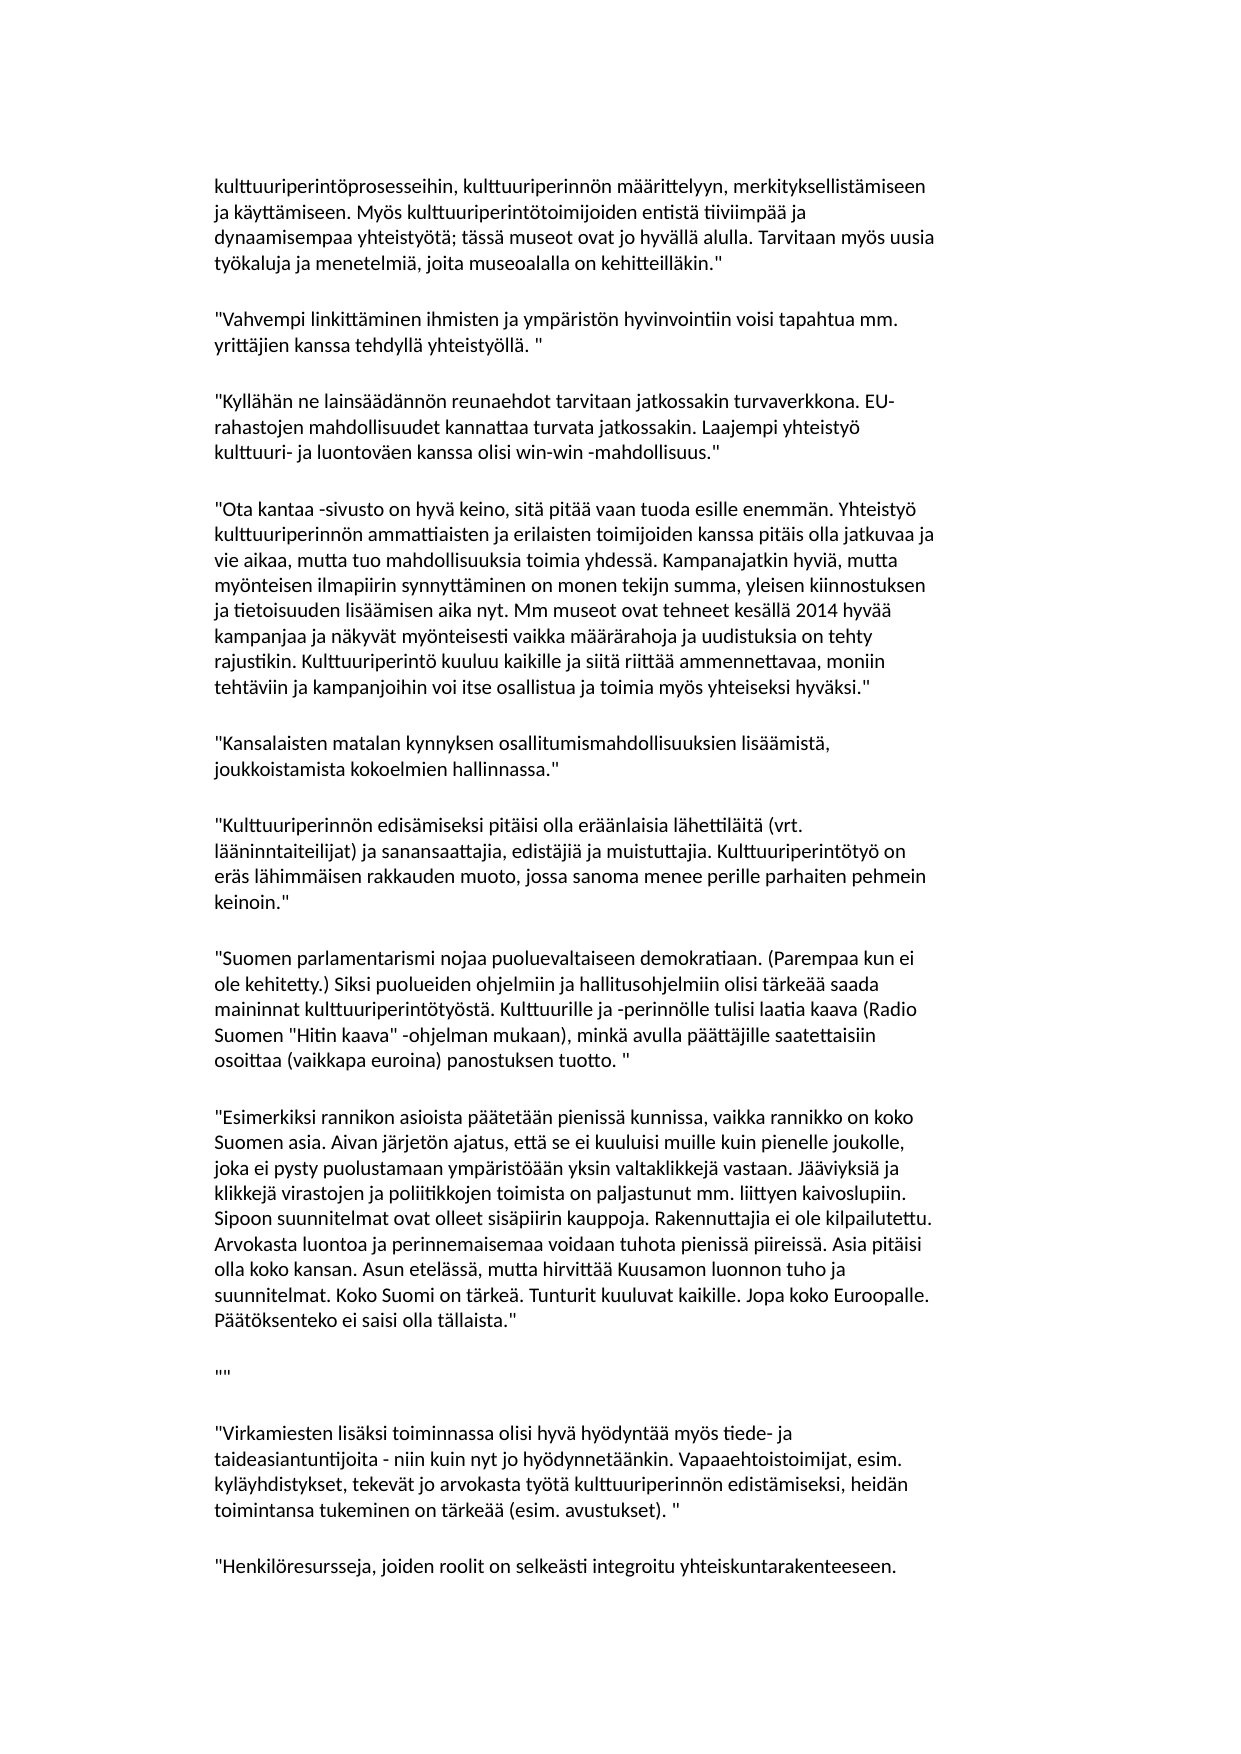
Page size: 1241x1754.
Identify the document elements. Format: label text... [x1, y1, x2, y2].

table_cell "Kansalaisten matalan kynnyksen osallitumismahdollisuuksien lisäämistä, joukkoistamista kokoelmien hallinnassa." [214, 707, 952, 789]
table_cell "Esimerkiksi rannikon asioista päätetään pienissä kunnissa, vaikka rannikko on koko Suomen asia. Aivan järjetön ajatus, että se ei kuuluisi muille kuin pienelle joukolle, joka ei pysty puolustamaan ympäristöään yksin valtaklikkejä vastaan. Jääviyksiä ja klikkejä virastojen ja poliitikkojen toimista on paljastunut mm. liittyen kaivoslupiin. Sipoon suunnitelmat ovat olleet sisäpiirin kauppoja. Rakennuttajia ei ole kilpailutettu. Arvokasta luontoa ja perinnemaisemaa voidaan tuhota pienissä piireissä. Asia pitäisi olla koko kansan. Asun etelässä, mutta hirvittää Kuusamon luonnon tuho ja suunnitelmat. Koko Suomi on tärkeä. Tunturit kuuluvat kaikille. Jopa koko Euroopalle. Päätöksenteko ei saisi olla tällaista." [214, 1080, 952, 1340]
table_cell "" [214, 1340, 952, 1397]
table_cell "Suomen parlamentarismi nojaa puoluevaltaiseen demokratiaan. (Parempaa kun ei ole kehitetty.) Siksi puolueiden ohjelmiin ja hallitusohjelmiin olisi tärkeää saada maininnat kulttuuriperintötyöstä. Kulttuurille ja -perinnölle tulisi laatia kaava (Radio Suomen "Hitin kaava" -ohjelman mukaan), minkä avulla päättäjille saatettaisiin osoittaa (vaikkapa euroina) panostuksen tuotto. " [214, 922, 952, 1080]
table_cell "Virkamiesten lisäksi toiminnassa olisi hyvä hyödyntää myös tiede- ja taideasiantuntijoita - niin kuin nyt jo hyödynnetäänkin. Vapaaehtoistoimijat, esim. kyläyhdistykset, tekevät jo arvokasta työtä kulttuuriperinnön edistämiseksi, heidän toimintansa tukeminen on tärkeää (esim. avustukset). " [214, 1397, 952, 1530]
table_cell "Vahvempi linkittäminen ihmisten ja ympäristön hyvinvointiin voisi tapahtua mm. yrittäjien kanssa tehdyllä yhteistyöllä. " [214, 283, 952, 365]
table_cell kulttuuriperintöprosesseihin, kulttuuriperinnön määrittelyyn, merkityksellistämiseen ja käyttämiseen. Myös kulttuuriperintötoimijoiden entistä tiiviimpää ja dynaamisempaa yhteistyötä; tässä museot ovat jo hyvällä alulla. Tarvitaan myös uusia työkaluja ja menetelmiä, joita museoalalla on kehitteilläkin." [214, 150, 952, 283]
table_cell "Henkilöresursseja, joiden roolit on selkeästi integroitu yhteiskuntarakenteeseen. [214, 1530, 952, 1587]
table_cell "Kyllähän ne lainsäädännön reunaehdot tarvitaan jatkossakin turvaverkkona. EU-rahastojen mahdollisuudet kannattaa turvata jatkossakin. Laajempi yhteistyö kulttuuri- ja luontoväen kanssa olisi win-win -mahdollisuus." [214, 365, 952, 472]
table_cell "Ota kantaa -sivusto on hyvä keino, sitä pitää vaan tuoda esille enemmän. Yhteistyö kulttuuriperinnön ammattiaisten ja erilaisten toimijoiden kanssa pitäis olla jatkuvaa ja vie aikaa, mutta tuo mahdollisuuksia toimia yhdessä. Kampanajatkin hyviä, mutta myönteisen ilmapiirin synnyttäminen on monen tekijn summa, yleisen kiinnostuksen ja tietoisuuden lisäämisen aika nyt. Mm museot ovat tehneet kesällä 2014 hyvää kampanjaa ja näkyvät myönteisesti vaikka määrärahoja ja uudistuksia on tehty rajustikin. Kulttuuriperintö kuuluu kaikille ja siitä riittää ammennettavaa, moniin tehtäviin ja kampanjoihin voi itse osallistua ja toimia myös yhteiseksi hyväksi." [214, 473, 952, 707]
table_cell "Kulttuuriperinnön edisämiseksi pitäisi olla eräänlaisia lähettiläitä (vrt. lääninntaiteilijat) ja sanansaattajia, edistäjiä ja muistuttajia. Kulttuuriperintötyö on eräs lähimmäisen rakkauden muoto, jossa sanoma menee perille parhaiten pehmein keinoin." [214, 789, 952, 922]
